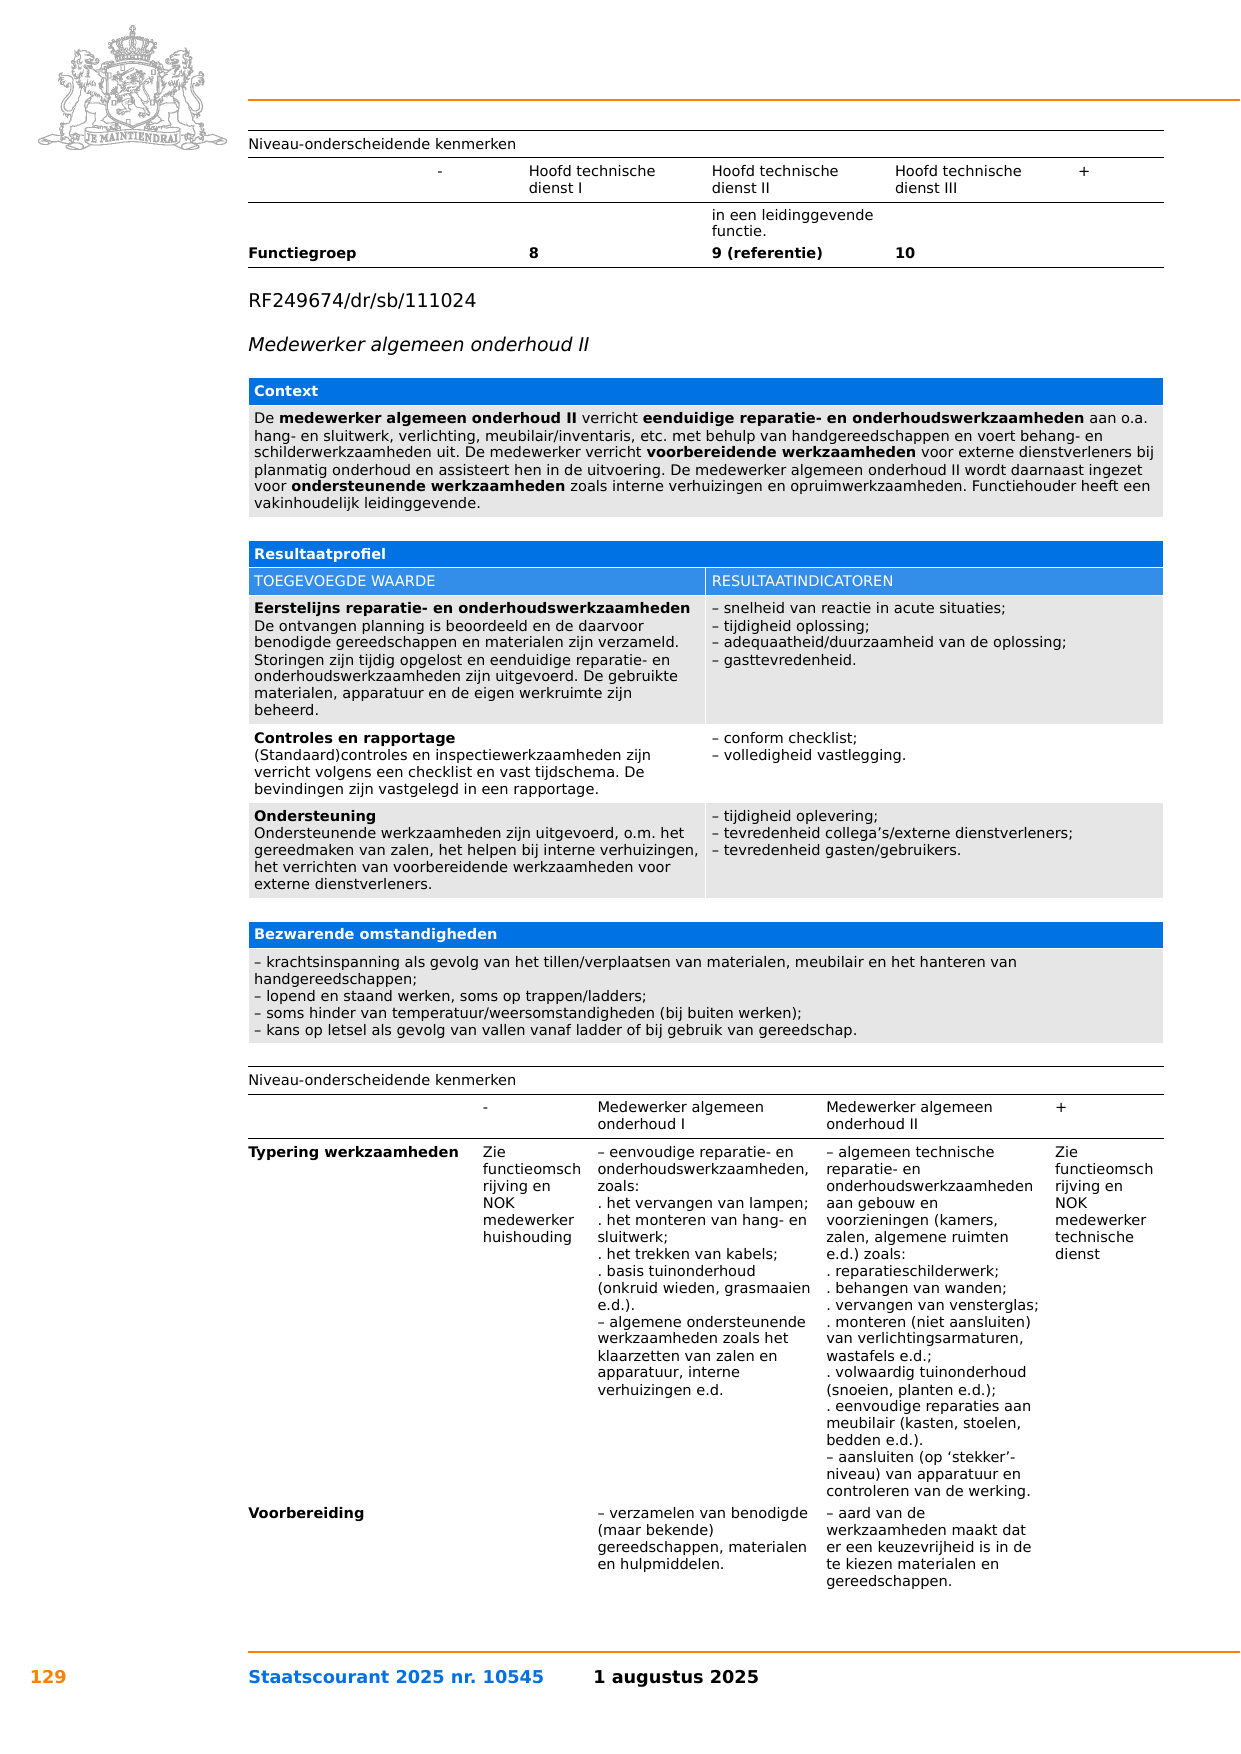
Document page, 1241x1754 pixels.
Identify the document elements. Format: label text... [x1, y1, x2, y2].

table_header Resultaatprofiel [249, 541, 1163, 567]
table_cell De medewerker algemeen onderhoud II verricht eenduidige reparatie- en onderhoudswerkzaamheden aan o.a. hang- en sluitwerk, verlichting, meubilair/inventaris, etc. met behulp van handgereedschappen en voert behang- en schilderwerkzaamheden uit. De medewerker verricht voorbereidende werkzaamheden voor externe dienstverleners bij planmatig onderhoud en assisteert hen in de uitvoering. De medewerker algemeen onderhoud II wordt daarnaast ingezet voor ondersteunende werkzaamheden zoals interne verhuizingen en opruimwerkzaamheden. Functiehouder heeft een vakinhoudelijk leidinggevende. [249, 406, 1163, 517]
table_cell [248, 158, 431, 202]
table_cell Functiegroep [248, 240, 431, 267]
table_cell – algemeen technische reparatie- en onderhoudswerkzaamheden aan gebouw en voorzieningen (kamers, zalen, algemene ruimten e.d.) zoals: . reparatieschilderwerk; . behangen van wanden; . vervangen van vensterglas; . monteren (niet aansluiten) van verlichtingsarmaturen, wastafels e.d.; . volwaardig tuinonderhoud (snoeien, planten e.d.); . eenvoudige reparaties aan meubilair (kasten, stoelen, bedden e.d.). – aansluiten (op ‘stekker’-niveau) van apparatuur en controleren van de werking. [820, 1139, 1049, 1500]
table_cell Medewerker algemeen onderhoud I [591, 1095, 820, 1138]
table_cell [523, 203, 706, 240]
table_header Context [249, 378, 1163, 405]
table_cell [248, 203, 431, 240]
table_header Bezwarende omstandigheden [249, 922, 1163, 948]
table_cell – aard van de werkzaamheden maakt dat er een keuzevrijheid is in de te kiezen materialen en gereedschappen. [820, 1500, 1049, 1590]
table_cell [1072, 240, 1163, 267]
table_cell Hoofd technische dienst III [889, 158, 1072, 202]
table_cell 8 [523, 240, 706, 267]
table_cell Hoofd technische dienst II [706, 158, 889, 202]
table_cell – verzamelen van benodigde (maar bekende) gereedschappen, materialen en hulpmiddelen. [591, 1500, 820, 1590]
table_cell Voorbereiding [248, 1500, 477, 1590]
table_cell Hoofd technische dienst I [523, 158, 706, 202]
table_cell Ondersteuning Ondersteunende werkzaamheden zijn uitgevoerd, o.m. het gereedmaken van zalen, het helpen bij interne verhuizingen, het verrichten van voorbereidende werkzaamheden voor externe dienstverleners. [249, 803, 705, 898]
table_cell Typering werkzaamheden [248, 1139, 477, 1500]
table_cell in een leidinggevende functie. [706, 203, 889, 240]
table_cell [889, 203, 1072, 240]
table_cell Controles en rapportage (Standaard)controles en inspectiewerkzaamheden zijn verricht volgens een checklist en vast tijdschema. De bevindingen zijn vastgelegd in een rapportage. [249, 725, 705, 802]
picture [38, 25, 227, 150]
table_cell [431, 240, 523, 267]
table_cell 9 (referentie) [706, 240, 889, 267]
table_cell – krachtsinspanning als gevolg van het tillen/verplaatsen van materialen, meubilair en het hanteren van handgereedschappen; – lopend en staand werken, soms op trappen/ladders; – soms hinder van temperatuur/weersomstandigheden (bij buiten werken); – kans op letsel als gevolg van vallen vanaf ladder of bij gebruik van gereedschap. [249, 949, 1163, 1043]
table_cell – conform checklist; – volledigheid vastlegging. [706, 725, 1163, 802]
table_cell [248, 1095, 477, 1138]
table_cell – tijdigheid oplevering; – tevredenheid collega’s/externe dienstverleners; – tevredenheid gasten/gebruikers. [706, 803, 1163, 898]
table_cell - [477, 1095, 591, 1138]
table_cell 10 [889, 240, 1072, 267]
table_cell – eenvoudige reparatie- en onderhoudswerkzaamheden, zoals: . het vervangen van lampen; . het monteren van hang- en sluitwerk; . het trekken van kabels; . basis tuinonderhoud (onkruid wieden, grasmaaien e.d.). – algemene ondersteunende werkzaamheden zoals het klaarzetten van zalen en apparatuur, interne verhuizingen e.d. [591, 1139, 820, 1500]
table_cell [1072, 203, 1163, 240]
table_cell Medewerker algemeen onderhoud II [820, 1095, 1049, 1138]
table_cell + [1072, 158, 1163, 202]
text RF249674/dr/sb/111024 [248, 289, 1163, 312]
table_cell TOEGEVOEGDE WAARDE [249, 568, 705, 595]
table_cell RESULTAATINDICATOREN [706, 568, 1163, 595]
table_cell – snelheid van reactie in acute situaties; – tijdigheid oplossing; – adequaatheid/duurzaamheid van de oplossing; – gasttevredenheid. [706, 596, 1163, 724]
table_cell Eerstelijns reparatie- en onderhoudswerkzaamheden De ontvangen planning is beoordeeld en de daarvoor benodigde gereedschappen en materialen zijn verzameld. Storingen zijn tijdig opgelost en eenduidige reparatie- en onderhoudswerkzaamheden zijn uitgevoerd. De gebruikte materialen, apparatuur en de eigen werkruimte zijn beheerd. [249, 596, 705, 724]
table_cell + [1049, 1095, 1163, 1138]
table_header Niveau-onderscheidende kenmerken [248, 131, 1163, 157]
table_cell - [431, 158, 523, 202]
table_cell Zie functieomschrijving en NOK medewerker technische dienst [1049, 1139, 1163, 1590]
table_cell [431, 203, 523, 240]
subtitle Medewerker algemeen onderhoud II [248, 333, 1163, 355]
table_cell Zie functieomschrijving en NOK medewerker huishouding [477, 1139, 591, 1590]
table_header Niveau-onderscheidende kenmerken [248, 1067, 1163, 1093]
